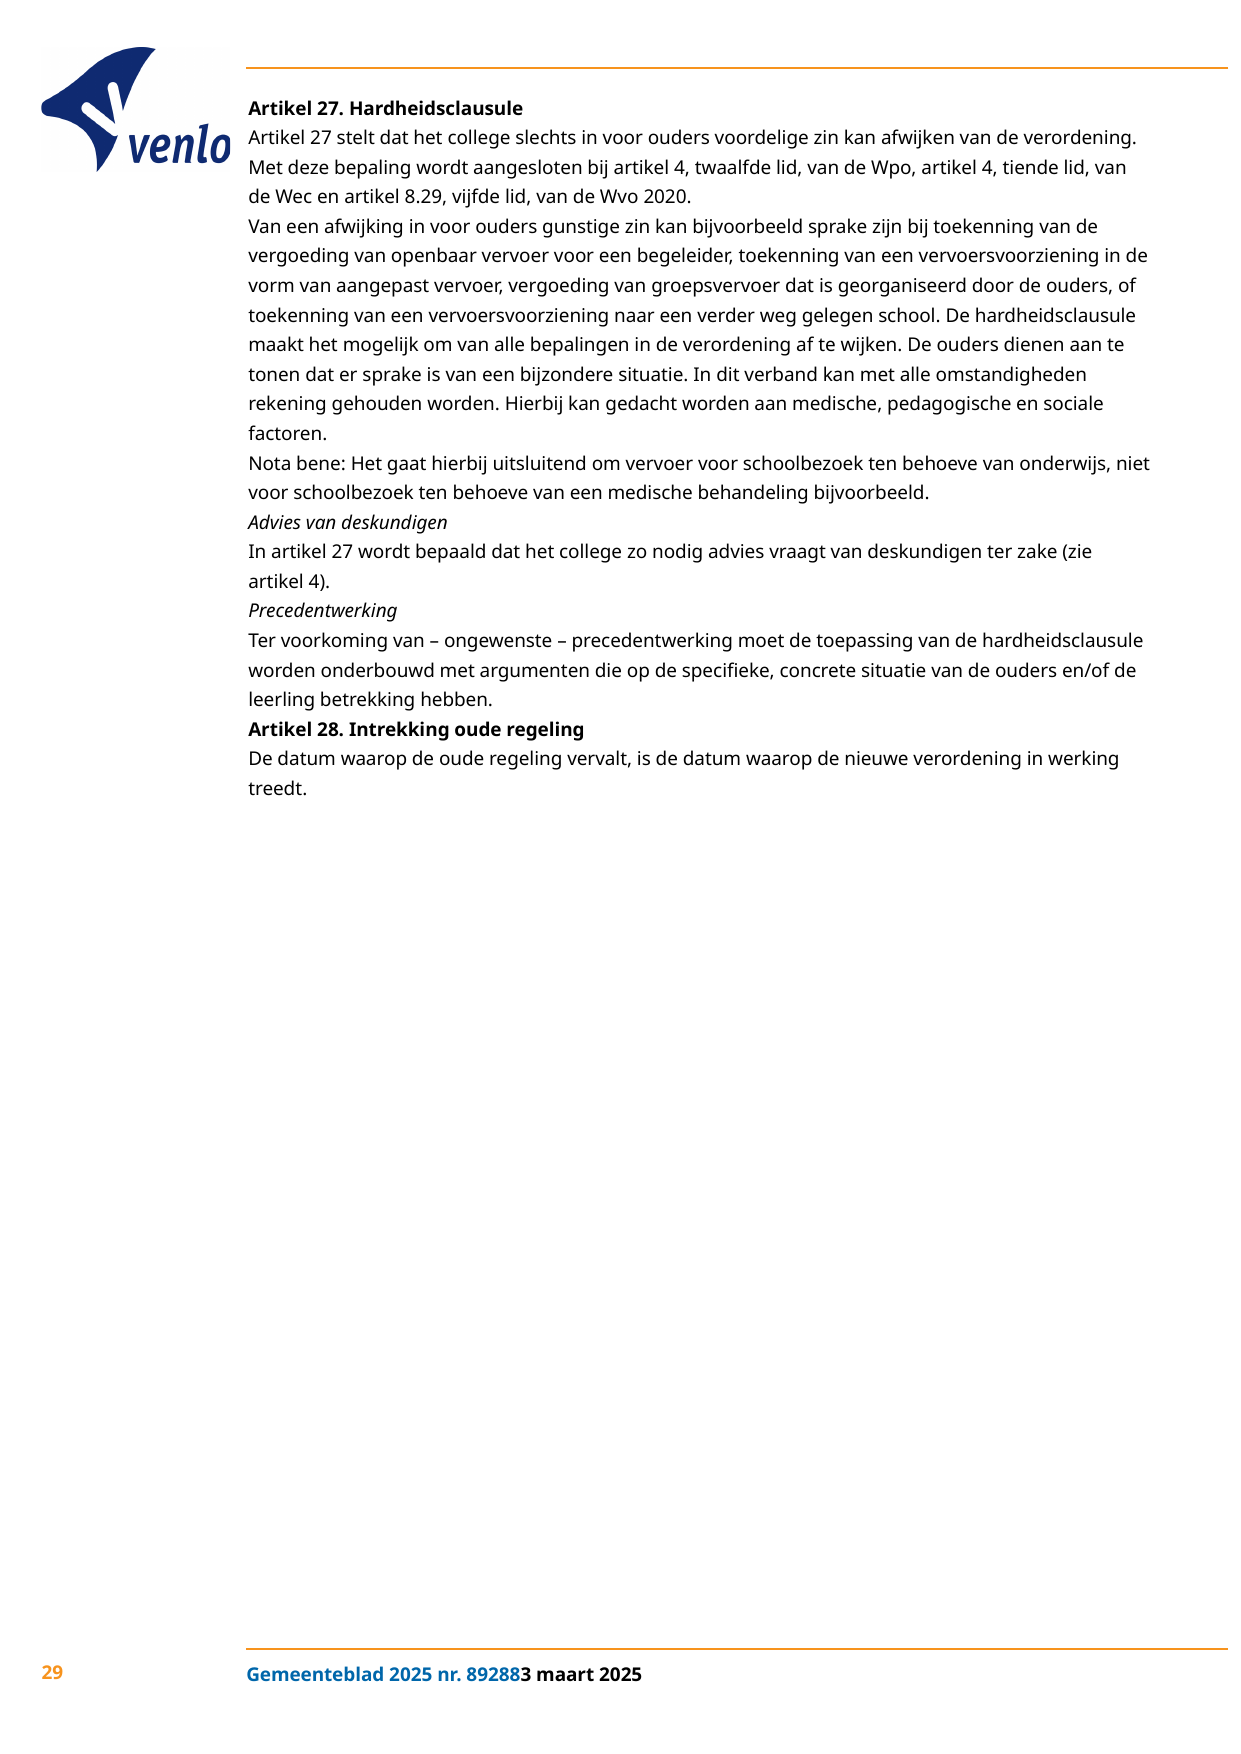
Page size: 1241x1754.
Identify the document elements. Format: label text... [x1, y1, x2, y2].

text Artikel 28. Intrekking oude regeling [248, 716, 1152, 742]
picture [41, 47, 231, 172]
text In artikel 27 wordt bepaald dat het college zo nodig advies vraagt van deskundigen ter zake (zie artikel 4). [248, 538, 1152, 594]
text Artikel 27. Hardheidsclausule [248, 95, 1152, 121]
text De datum waarop de oude regeling vervalt, is de datum waarop de nieuwe verordening in werking treedt. [248, 746, 1152, 801]
text Advies van deskundigen [248, 509, 1152, 535]
text Ter voorkoming van – ongewenste – precedentwerking moet de toepassing van de hardheidsclausule worden onderbouwd met argumenten die op de specifieke, concrete situatie van de ouders en/of de leerling betrekking hebben. [248, 627, 1152, 712]
text Nota bene: Het gaat hierbij uitsluitend om vervoer voor schoolbezoek ten behoeve van onderwijs, niet voor schoolbezoek ten behoeve van een medische behandeling bijvoorbeeld. [248, 450, 1152, 505]
text Van een afwijking in voor ouders gunstige zin kan bijvoorbeeld sprake zijn bij toekenning van de vergoeding van openbaar vervoer voor een begeleider, toekenning van een vervoersvoorziening in de vorm van aangepast vervoer, vergoeding van groepsvervoer dat is georganiseerd door de ouders, of toekenning van een vervoersvoorziening naar een verder weg gelegen school. De hardheidsclausule maakt het mogelijk om van alle bepalingen in de verordening af te wijken. De ouders dienen aan te tonen dat er sprake is van een bijzondere situatie. In dit verband kan met alle omstandigheden rekening gehouden worden. Hierbij kan gedacht worden aan medische, pedagogische en sociale factoren. [248, 213, 1152, 446]
text Artikel 27 stelt dat het college slechts in voor ouders voordelige zin kan afwijken van de verordening. Met deze bepaling wordt aangesloten bij artikel 4, twaalfde lid, van de Wpo, artikel 4, tiende lid, van de Wec en artikel 8.29, vijfde lid, van de Wvo 2020. [248, 124, 1152, 209]
text Precedentwerking [248, 598, 1152, 623]
